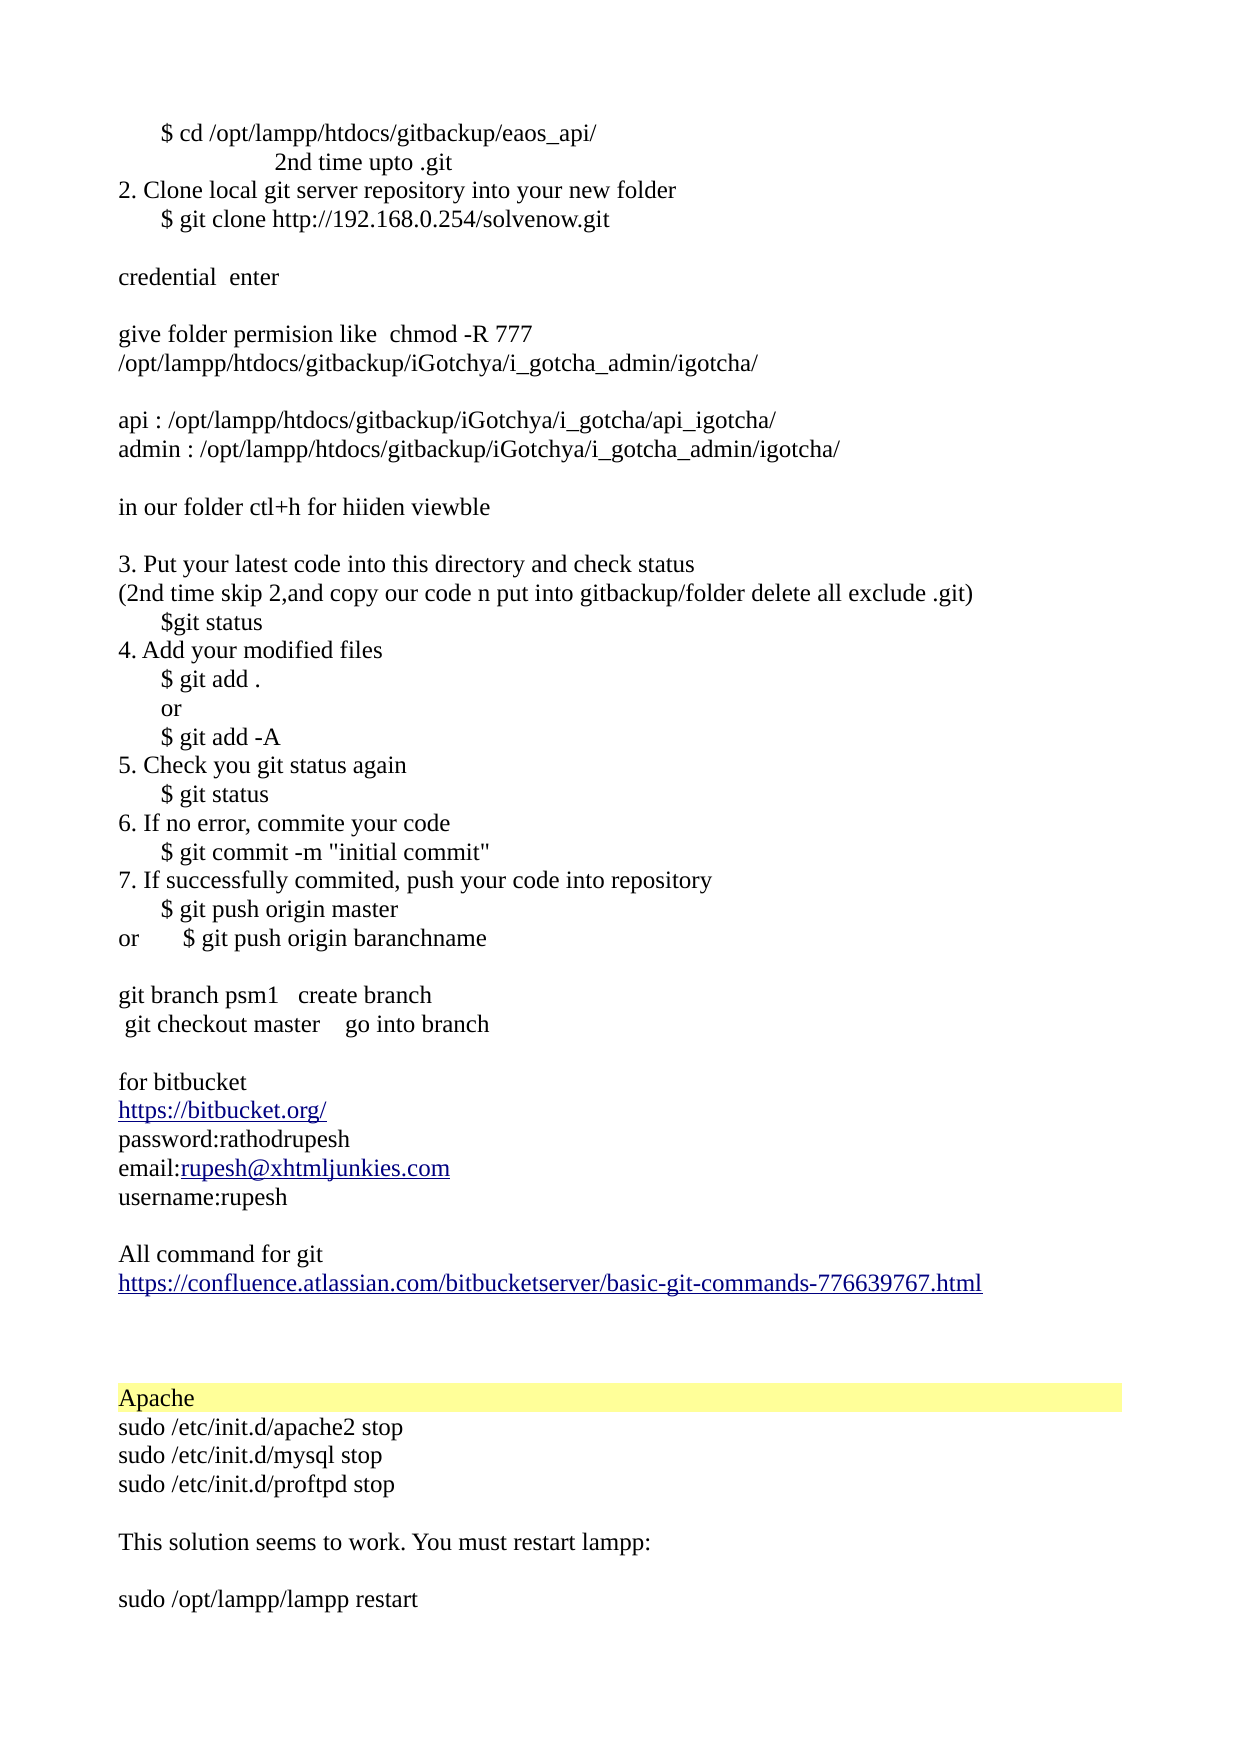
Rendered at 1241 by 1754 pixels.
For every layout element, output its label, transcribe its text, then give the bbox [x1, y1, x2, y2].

text sudo /etc/init.d/mysql stop [118, 1441, 1122, 1469]
text $git status [118, 607, 1122, 636]
text $ cd /opt/lampp/htdocs/gitbackup/eaos_api/ [118, 118, 1122, 147]
text git branch psm1 create branch [118, 981, 1122, 1009]
text All command for git [118, 1239, 1122, 1268]
text $ git clone http://192.168.0.254/solvenow.git [118, 204, 1122, 233]
text sudo /opt/lampp/lampp restart [118, 1584, 1122, 1613]
text $ git push origin master [118, 894, 1122, 923]
text 7. If successfully commited, push your code into repository [118, 866, 1122, 894]
text sudo /etc/init.d/proftpd stop [118, 1469, 1122, 1498]
text This solution seems to work. You must restart lampp: [118, 1527, 1122, 1556]
text 4. Add your modified files [118, 636, 1122, 664]
text or $ git push origin baranchname [118, 923, 1122, 952]
text in our folder ctl+h for hiiden viewble [118, 492, 1122, 521]
text Apache [118, 1383, 1122, 1412]
text password:rathodrupesh [118, 1124, 1122, 1153]
text 2nd time upto .git [118, 147, 1122, 176]
text 2. Clone local git server repository into your new folder [118, 176, 1122, 204]
text admin : /opt/lampp/htdocs/gitbackup/iGotchya/i_gotcha_admin/igotcha/ [118, 434, 1122, 463]
text username:rupesh [118, 1182, 1122, 1211]
text 5. Check you git status again [118, 751, 1122, 779]
text give folder permision like chmod -R 777 /opt/lampp/htdocs/gitbackup/iGotchya/i_gotcha_admin/igotcha/ [118, 319, 1122, 377]
text $ git add . [118, 664, 1122, 693]
text git checkout master go into branch [118, 1009, 1122, 1038]
text https://bitbucket.org/ [118, 1096, 1122, 1124]
text $ git commit -m "initial commit" [118, 837, 1122, 866]
text credential enter [118, 262, 1122, 291]
text sudo /etc/init.d/apache2 stop [118, 1412, 1122, 1441]
text $ git status [118, 779, 1122, 808]
text or [118, 693, 1122, 722]
text api : /opt/lampp/htdocs/gitbackup/iGotchya/i_gotcha/api_igotcha/ [118, 406, 1122, 434]
text $ git add -A [118, 722, 1122, 751]
text 3. Put your latest code into this directory and check status [118, 549, 1122, 578]
text for bitbucket [118, 1067, 1122, 1096]
text https://confluence.atlassian.com/bitbucketserver/basic-git-commands-776639767.html [118, 1268, 1122, 1297]
text (2nd time skip 2,and copy our code n put into gitbackup/folder delete all exclude .git) [118, 578, 1122, 607]
text email:rupesh@xhtmljunkies.com [118, 1153, 1122, 1182]
text 6. If no error, commite your code [118, 808, 1122, 837]
